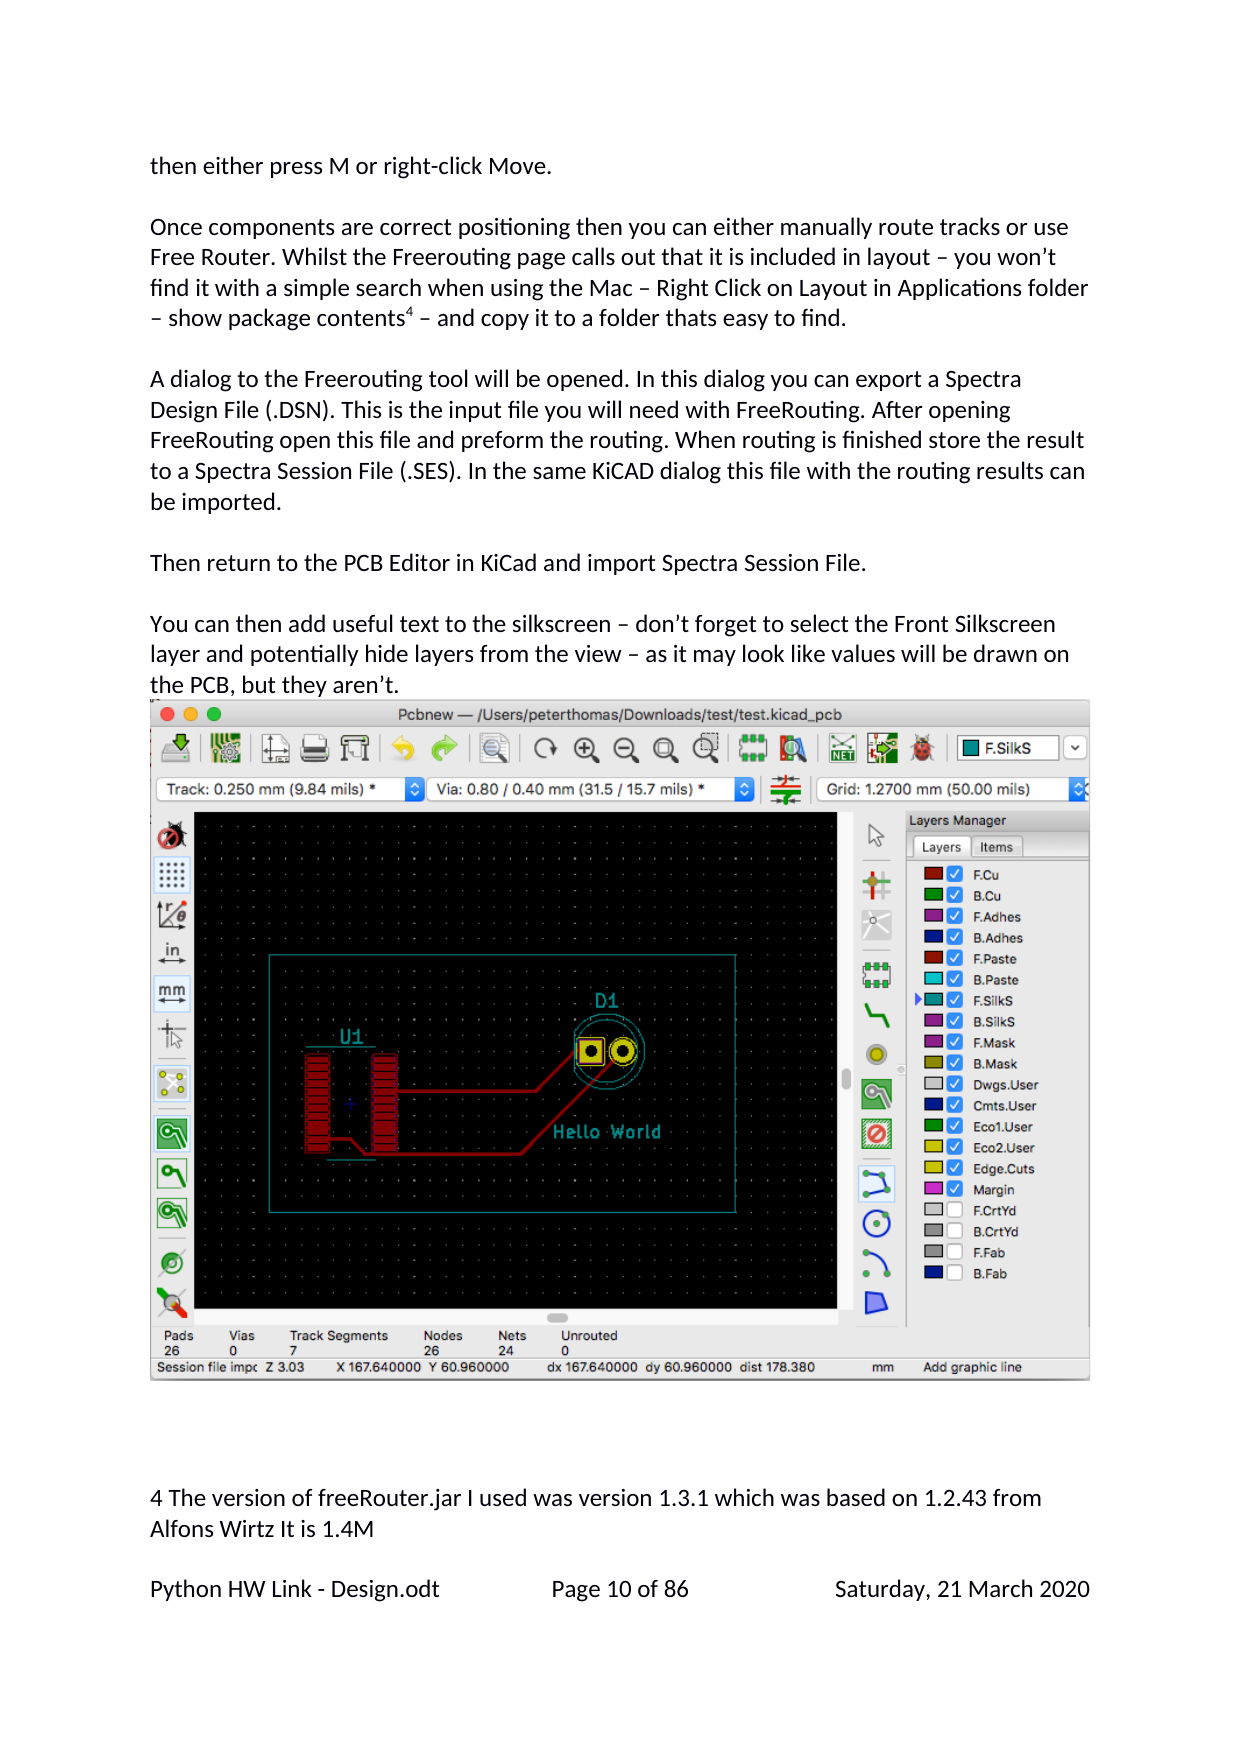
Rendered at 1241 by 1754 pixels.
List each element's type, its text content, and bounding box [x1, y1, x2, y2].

text The version of freeRouter.jar I used was version 1.3.1 which was based on 1.2.43 from Alfons Wirtz It is 1.4M [150, 1482, 1090, 1543]
text A dialog to the Freerouting tool will be opened. In this dialog you can export a Spectra Design File (.DSN). This is the input file you will need with FreeRouting. After opening FreeRouting open this file and preform the routing. When routing is finished store the result to a Spectra Session File (.SES). In the same KiCAD dialog this file with the routing results can be imported. [150, 364, 1090, 516]
text Once components are correct positioning then you can either manually route tracks or use Free Router. Whilst the Freerouting page calls out that it is included in layout – you won’t find it with a simple search when using the Mac – Right Click on Layout in Applications folder – show package contents – and copy it to a folder thats easy to find. [150, 211, 1090, 333]
text Then return to the PCB Editor in KiCad and import Spectra Session File. [150, 547, 1090, 577]
text You can then add useful text to the silkscreen – don’t forget to select the Front Silkscreen layer and potentially hide layers from the view – as it may look like values will be drawn on the PCB, but they aren’t. [150, 608, 1090, 699]
picture [150, 699, 1091, 1381]
text then either press M or right-click Move. [150, 150, 1090, 181]
